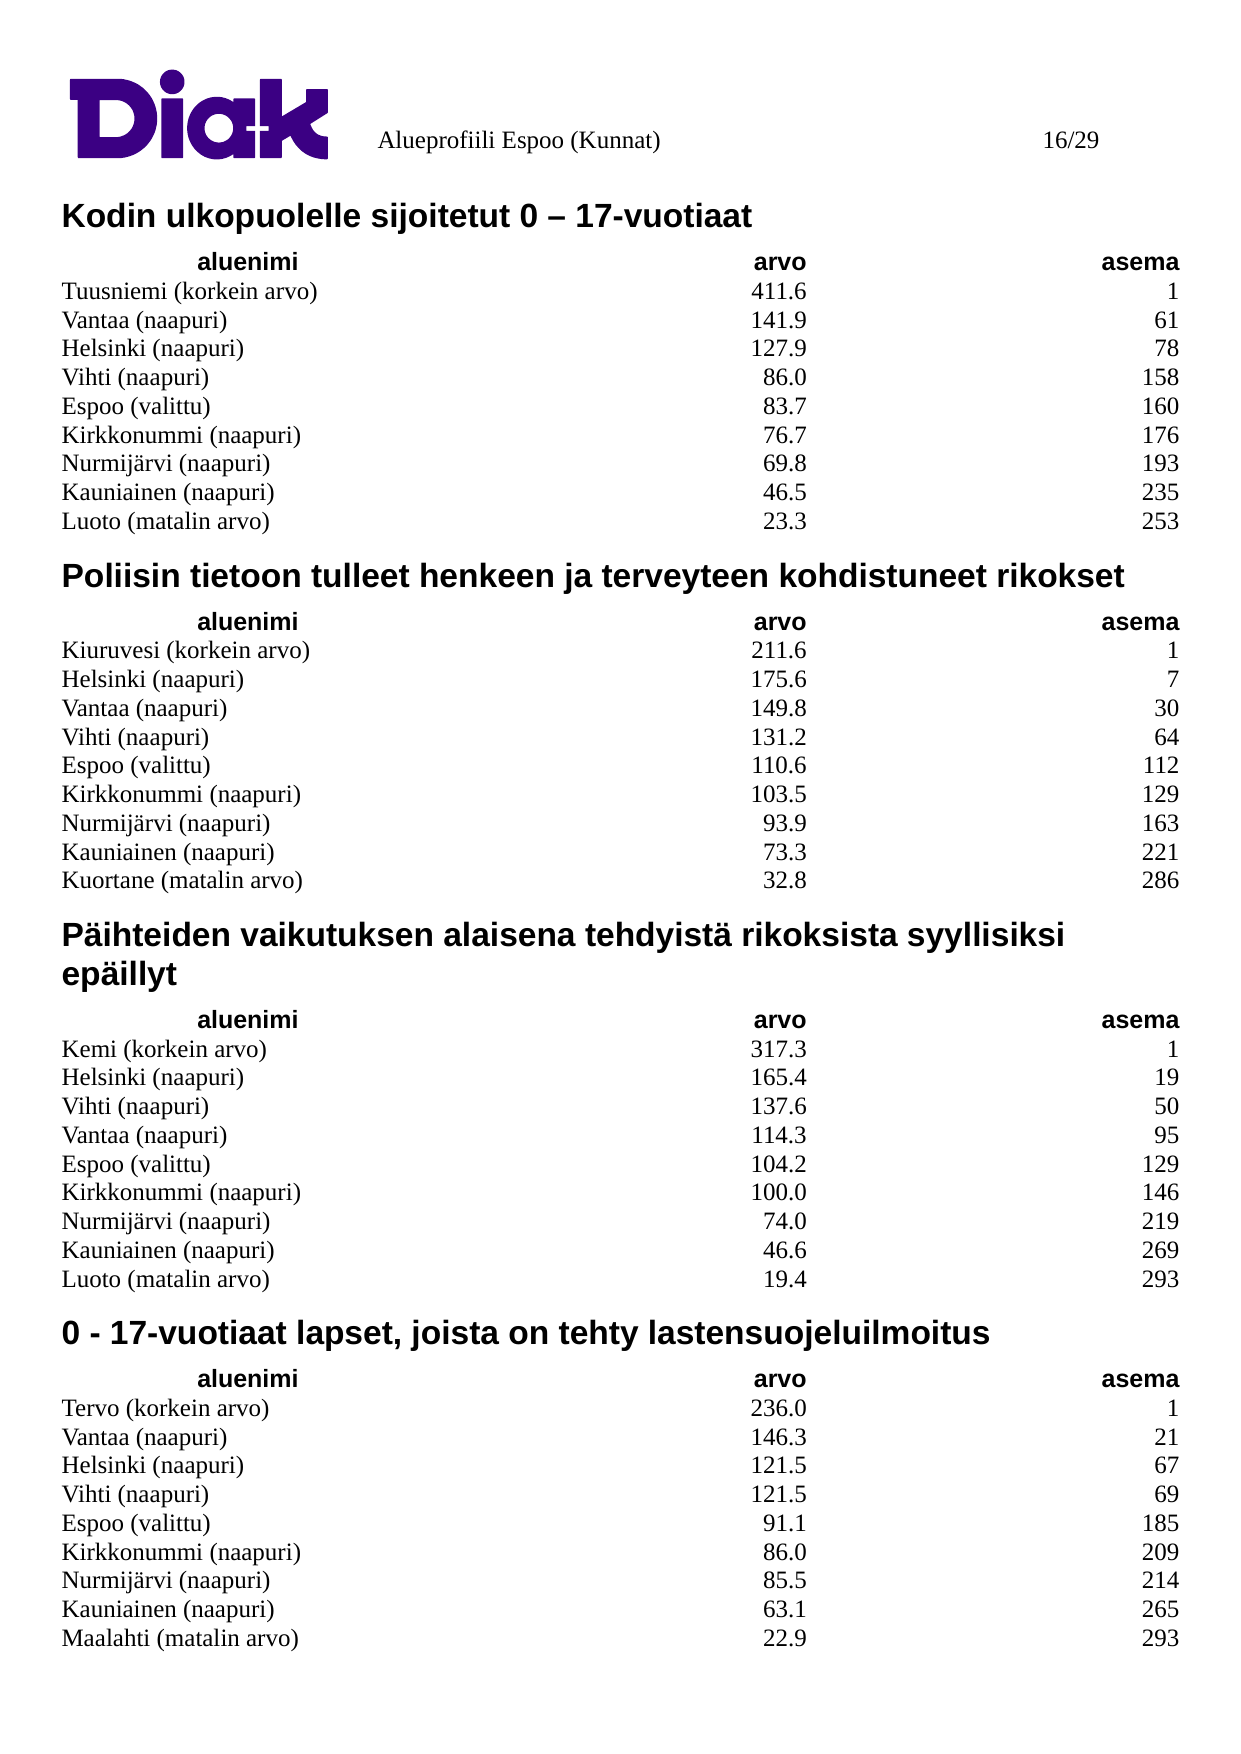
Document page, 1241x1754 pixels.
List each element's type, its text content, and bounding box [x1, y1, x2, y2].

table_header arvo [434, 1005, 806, 1034]
table_cell 149.8 [434, 693, 806, 722]
subtitle 0 - 17-vuotiaat lapset, joista on tehty lastensuojeluilmoitus [61, 1313, 1179, 1352]
table_cell Vihti (naapuri) [61, 1479, 434, 1508]
subtitle Kodin ulkopuolelle sijoitetut 0 – 17-vuotiaat [61, 196, 1179, 235]
table_cell 141.9 [434, 305, 806, 333]
table_cell Kauniainen (naapuri) [61, 477, 434, 506]
table_cell 209 [806, 1537, 1179, 1566]
table_header aluenimi [61, 1364, 434, 1393]
table_cell Vantaa (naapuri) [61, 1120, 434, 1149]
table_cell 86.0 [434, 1537, 806, 1566]
table_cell Helsinki (naapuri) [61, 1063, 434, 1091]
table_cell 95 [806, 1120, 1179, 1149]
table_cell Kirkkonummi (naapuri) [61, 1537, 434, 1566]
table_cell 269 [806, 1235, 1179, 1264]
table_cell Kirkkonummi (naapuri) [61, 420, 434, 448]
table_cell 175.6 [434, 664, 806, 693]
table_cell Maalahti (matalin arvo) [61, 1623, 434, 1652]
table_cell Kuortane (matalin arvo) [61, 866, 434, 894]
table_cell 83.7 [434, 391, 806, 420]
table_cell 69.8 [434, 449, 806, 477]
table_cell 61 [806, 305, 1179, 333]
table_cell Vantaa (naapuri) [61, 1422, 434, 1451]
table_cell 185 [806, 1508, 1179, 1537]
subtitle Päihteiden vaikutuksen alaisena tehdyistä rikoksista syyllisiksi epäillyt [61, 915, 1179, 992]
table_cell 411.6 [434, 276, 806, 305]
table_cell Kiuruvesi (korkein arvo) [61, 636, 434, 664]
table_cell 121.5 [434, 1479, 806, 1508]
table_cell 21 [806, 1422, 1179, 1451]
table_cell Nurmijärvi (naapuri) [61, 808, 434, 837]
table_cell Vihti (naapuri) [61, 1091, 434, 1120]
table_cell 160 [806, 391, 1179, 420]
table_cell 235 [806, 477, 1179, 506]
table_header arvo [434, 1364, 806, 1393]
table_cell 219 [806, 1206, 1179, 1235]
table_cell 73.3 [434, 837, 806, 866]
table_cell Nurmijärvi (naapuri) [61, 1206, 434, 1235]
table_cell 214 [806, 1566, 1179, 1594]
table_header arvo [434, 607, 806, 636]
table_cell Kauniainen (naapuri) [61, 1594, 434, 1623]
table_cell 30 [806, 693, 1179, 722]
table_cell 64 [806, 722, 1179, 751]
table_cell Kauniainen (naapuri) [61, 837, 434, 866]
table_cell 121.5 [434, 1451, 806, 1479]
table_cell 176 [806, 420, 1179, 448]
table_cell 158 [806, 362, 1179, 391]
table_cell 78 [806, 334, 1179, 362]
table_cell 110.6 [434, 751, 806, 779]
table_cell 23.3 [434, 506, 806, 535]
table_header asema [806, 1005, 1179, 1034]
table_cell 22.9 [434, 1623, 806, 1652]
table_cell 93.9 [434, 808, 806, 837]
table_cell 137.6 [434, 1091, 806, 1120]
table_cell 1 [806, 636, 1179, 664]
table_cell Tuusniemi (korkein arvo) [61, 276, 434, 305]
table_cell Espoo (valittu) [61, 751, 434, 779]
table_cell 76.7 [434, 420, 806, 448]
table_cell 293 [806, 1264, 1179, 1292]
table_cell 104.2 [434, 1149, 806, 1177]
table_cell 131.2 [434, 722, 806, 751]
table_cell 86.0 [434, 362, 806, 391]
table_cell 32.8 [434, 866, 806, 894]
table_cell 63.1 [434, 1594, 806, 1623]
table_cell 46.5 [434, 477, 806, 506]
table_header aluenimi [61, 1005, 434, 1034]
table_cell Kemi (korkein arvo) [61, 1034, 434, 1062]
table_header arvo [434, 247, 806, 276]
table_cell Nurmijärvi (naapuri) [61, 1566, 434, 1594]
table_cell 1 [806, 1393, 1179, 1422]
table_cell 317.3 [434, 1034, 806, 1062]
table_cell Helsinki (naapuri) [61, 334, 434, 362]
table_cell 1 [806, 1034, 1179, 1062]
table_cell 69 [806, 1479, 1179, 1508]
table_cell Nurmijärvi (naapuri) [61, 449, 434, 477]
table_cell 85.5 [434, 1566, 806, 1594]
table_cell 67 [806, 1451, 1179, 1479]
table_cell Helsinki (naapuri) [61, 664, 434, 693]
table_cell 19 [806, 1063, 1179, 1091]
table_cell 114.3 [434, 1120, 806, 1149]
table_cell 46.6 [434, 1235, 806, 1264]
table_cell 236.0 [434, 1393, 806, 1422]
table_cell 19.4 [434, 1264, 806, 1292]
table_header asema [806, 1364, 1179, 1393]
table_cell Vantaa (naapuri) [61, 693, 434, 722]
table_cell 253 [806, 506, 1179, 535]
table_cell 50 [806, 1091, 1179, 1120]
table_cell Espoo (valittu) [61, 1149, 434, 1177]
table_cell 129 [806, 1149, 1179, 1177]
table_cell 265 [806, 1594, 1179, 1623]
table_cell 146.3 [434, 1422, 806, 1451]
table_cell Espoo (valittu) [61, 1508, 434, 1537]
table_cell 293 [806, 1623, 1179, 1652]
table_cell 112 [806, 751, 1179, 779]
table_cell 74.0 [434, 1206, 806, 1235]
table_cell Luoto (matalin arvo) [61, 1264, 434, 1292]
table_cell Vantaa (naapuri) [61, 305, 434, 333]
table_cell 286 [806, 866, 1179, 894]
table_cell 193 [806, 449, 1179, 477]
table_cell Kauniainen (naapuri) [61, 1235, 434, 1264]
table_cell 165.4 [434, 1063, 806, 1091]
table_cell Vihti (naapuri) [61, 362, 434, 391]
table_cell 146 [806, 1178, 1179, 1206]
subtitle Poliisin tietoon tulleet henkeen ja terveyteen kohdistuneet rikokset [61, 556, 1179, 594]
table_header asema [806, 247, 1179, 276]
table_cell Vihti (naapuri) [61, 722, 434, 751]
table_cell Kirkkonummi (naapuri) [61, 1178, 434, 1206]
table_cell 127.9 [434, 334, 806, 362]
table_cell 1 [806, 276, 1179, 305]
table_header asema [806, 607, 1179, 636]
table_cell 211.6 [434, 636, 806, 664]
table_cell Espoo (valittu) [61, 391, 434, 420]
table_header aluenimi [61, 247, 434, 276]
table_cell 100.0 [434, 1178, 806, 1206]
table_cell Luoto (matalin arvo) [61, 506, 434, 535]
table_cell 221 [806, 837, 1179, 866]
table_header aluenimi [61, 607, 434, 636]
table_cell Tervo (korkein arvo) [61, 1393, 434, 1422]
table_cell 129 [806, 779, 1179, 808]
table_cell 163 [806, 808, 1179, 837]
table_cell 103.5 [434, 779, 806, 808]
table_cell Kirkkonummi (naapuri) [61, 779, 434, 808]
table_cell 7 [806, 664, 1179, 693]
table_cell 91.1 [434, 1508, 806, 1537]
table_cell Helsinki (naapuri) [61, 1451, 434, 1479]
